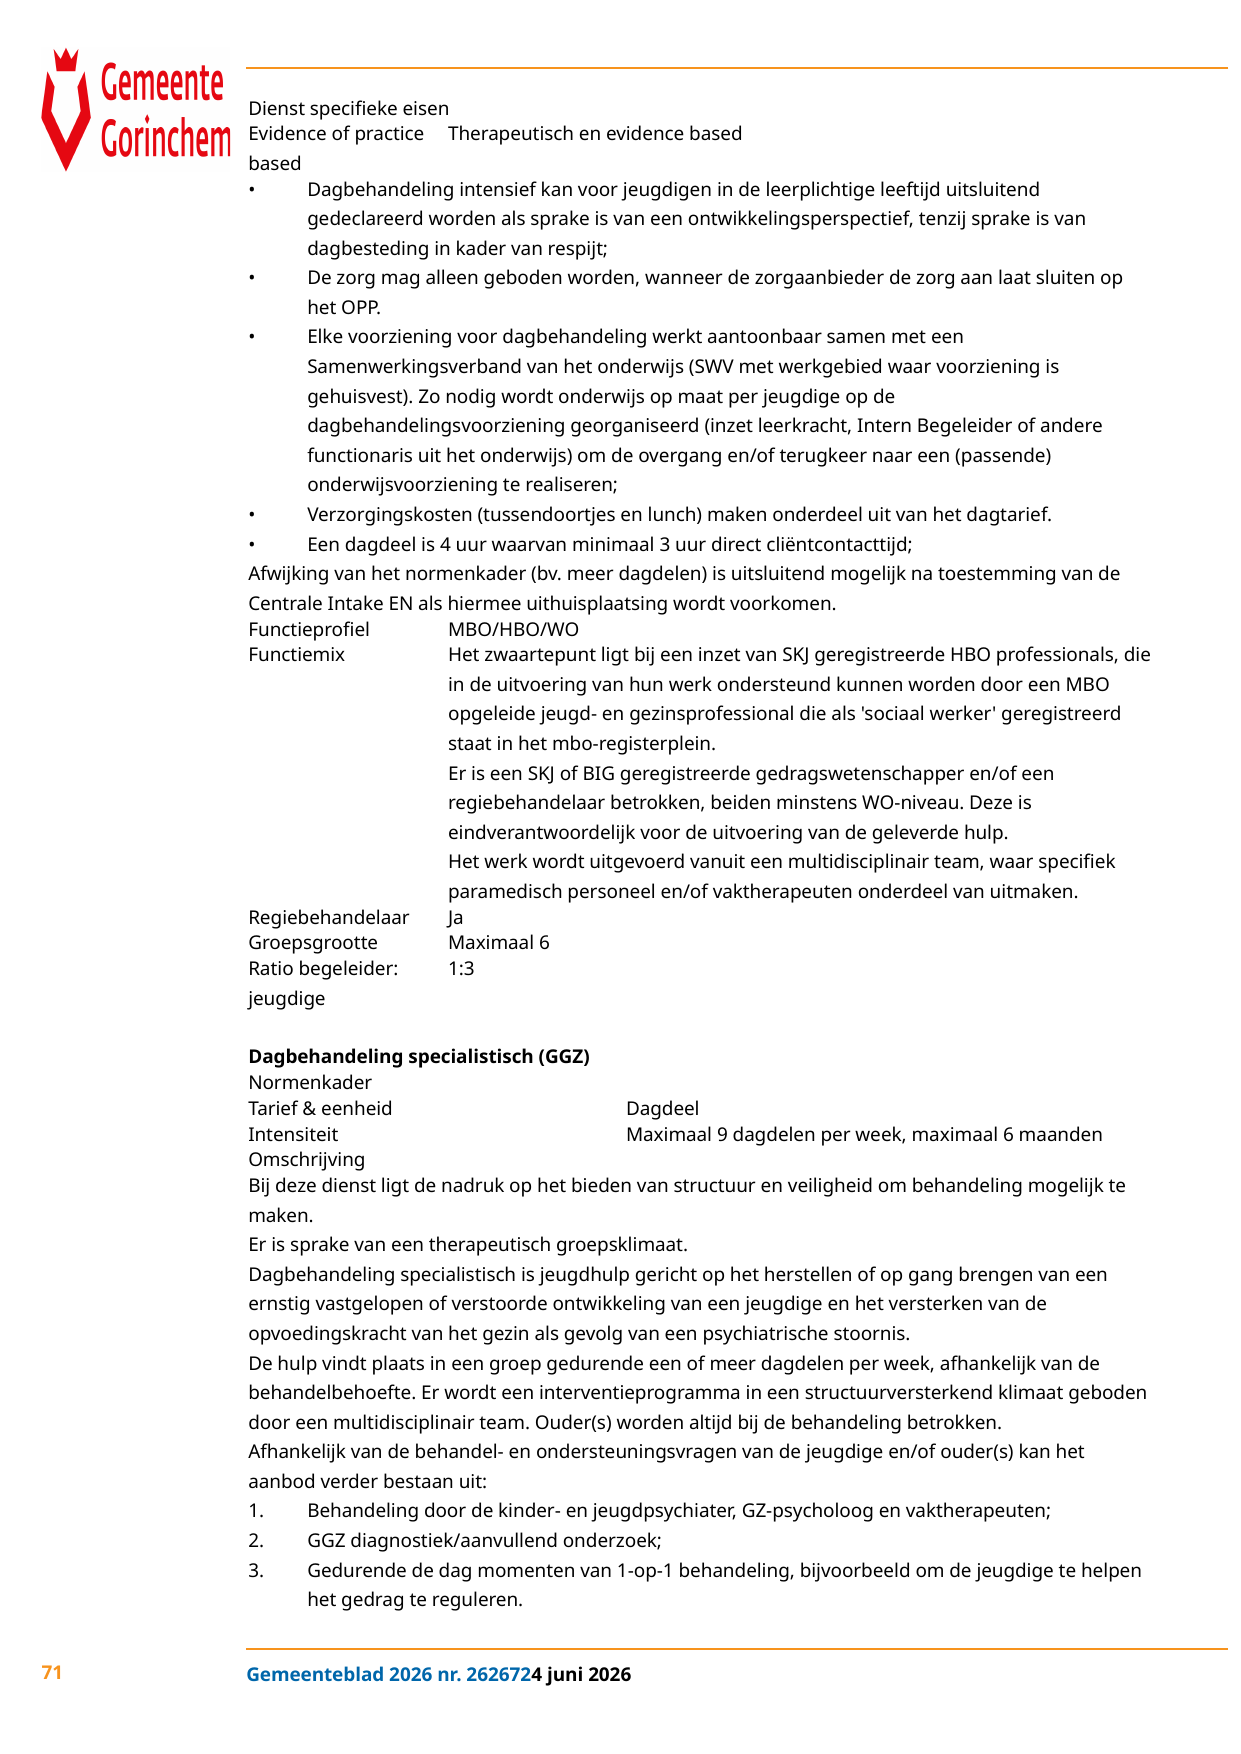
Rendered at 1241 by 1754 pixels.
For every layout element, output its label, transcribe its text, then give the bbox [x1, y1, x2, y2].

table_cell Groepsgrootte [248, 930, 448, 955]
table_cell Dagbehandeling intensief kan voor jeugdigen in de leerplichtige leeftijd uitsluitend gedeclareerd worden als sprake is van een ontwikkelingsperspectief, tenzij sprake is van dagbesteding in kader van respijt; De zorg mag alleen geboden worden, wanneer de zorgaanbieder de zorg aan laat sluiten op het OPP. Elke voorziening voor dagbehandeling werkt aantoonbaar samen met een Samenwerkingsverband van het onderwijs (SWV met werkgebied waar voorziening is gehuisvest). Zo nodig wordt onderwijs op maat per jeugdige op de dagbehandelingsvoorziening georganiseerd (inzet leerkracht, Intern Begeleider of andere functionaris uit het onderwijs) om de overgang en/of terugkeer naar een (passende) onderwijsvoorziening te realiseren; Verzorgingskosten (tussendoortjes en lunch) maken onderdeel uit van het dagtarief. Een dagdeel is 4 uur waarvan minimaal 3 uur direct cliëntcontacttijd; Afwijking van het normenkader (bv. meer dagdelen) is uitsluitend mogelijk na toestemming van de Centrale Intake EN als hiermee uithuisplaatsing wordt voorkomen. [248, 176, 1152, 616]
table_cell Ratio begeleider: jeugdige [248, 955, 448, 1011]
table_cell Omschrijving [248, 1146, 1152, 1172]
table_cell Therapeutisch en evidence based [448, 121, 1152, 176]
table_cell Intensiteit [248, 1121, 626, 1146]
table_cell Dienst specifieke eisen [248, 95, 1152, 121]
table_cell Regiebehandelaar [248, 904, 448, 929]
table_cell Ja [448, 904, 1152, 929]
table_header Dagbehandeling specialistisch (GGZ) [248, 1044, 1152, 1069]
table_cell Maximaal 9 dagdelen per week, maximaal 6 maanden [626, 1121, 1152, 1146]
table_cell Dagdeel [626, 1095, 1152, 1121]
table_cell Evidence of practice based [248, 121, 448, 176]
table_cell 1:3 [448, 955, 1152, 1011]
table_cell Normenkader [248, 1069, 1152, 1095]
table_cell Tarief & eenheid [248, 1095, 626, 1121]
table_cell MBO/HBO/WO [448, 616, 1152, 641]
table_cell Bij deze dienst ligt de nadruk op het bieden van structuur en veiligheid om behandeling mogelijk te maken. Er is sprake van een therapeutisch groepsklimaat. Dagbehandeling specialistisch is jeugdhulp gericht op het herstellen of op gang brengen van een ernstig vastgelopen of verstoorde ontwikkeling van een jeugdige en het versterken van de opvoedingskracht van het gezin als gevolg van een psychiatrische stoornis. De hulp vindt plaats in een groep gedurende een of meer dagdelen per week, afhankelijk van de behandelbehoefte. Er wordt een interventieprogramma in een structuurversterkend klimaat geboden door een multidisciplinair team. Ouder(s) worden altijd bij de behandeling betrokken. Afhankelijk van de behandel- en ondersteuningsvragen van de jeugdige en/of ouder(s) kan het aanbod verder bestaan uit: Behandeling door de kinder- en jeugdpsychiater, GZ-psycholoog en vaktherapeuten; GGZ diagnostiek/aanvullend onderzoek; Gedurende de dag momenten van 1-op-1 behandeling, bijvoorbeeld om de jeugdige te helpen het gedrag te reguleren. [248, 1172, 1152, 1612]
table_cell Het zwaartepunt ligt bij een inzet van SKJ geregistreerde HBO professionals, die in de uitvoering van hun werk ondersteund kunnen worden door een MBO opgeleide jeugd- en gezinsprofessional die als 'sociaal werker' geregistreerd staat in het mbo-registerplein. Er is een SKJ of BIG geregistreerde gedragswetenschapper en/of een regiebehandelaar betrokken, beiden minstens WO-niveau. Deze is eindverantwoordelijk voor de uitvoering van de geleverde hulp. Het werk wordt uitgevoerd vanuit een multidisciplinair team, waar specifiek paramedisch personeel en/of vaktherapeuten onderdeel van uitmaken. [448, 641, 1152, 904]
table_cell Functiemix [248, 641, 448, 904]
picture [41, 47, 231, 172]
table_cell Functieprofiel [248, 616, 448, 641]
table_cell Maximaal 6 [448, 930, 1152, 955]
